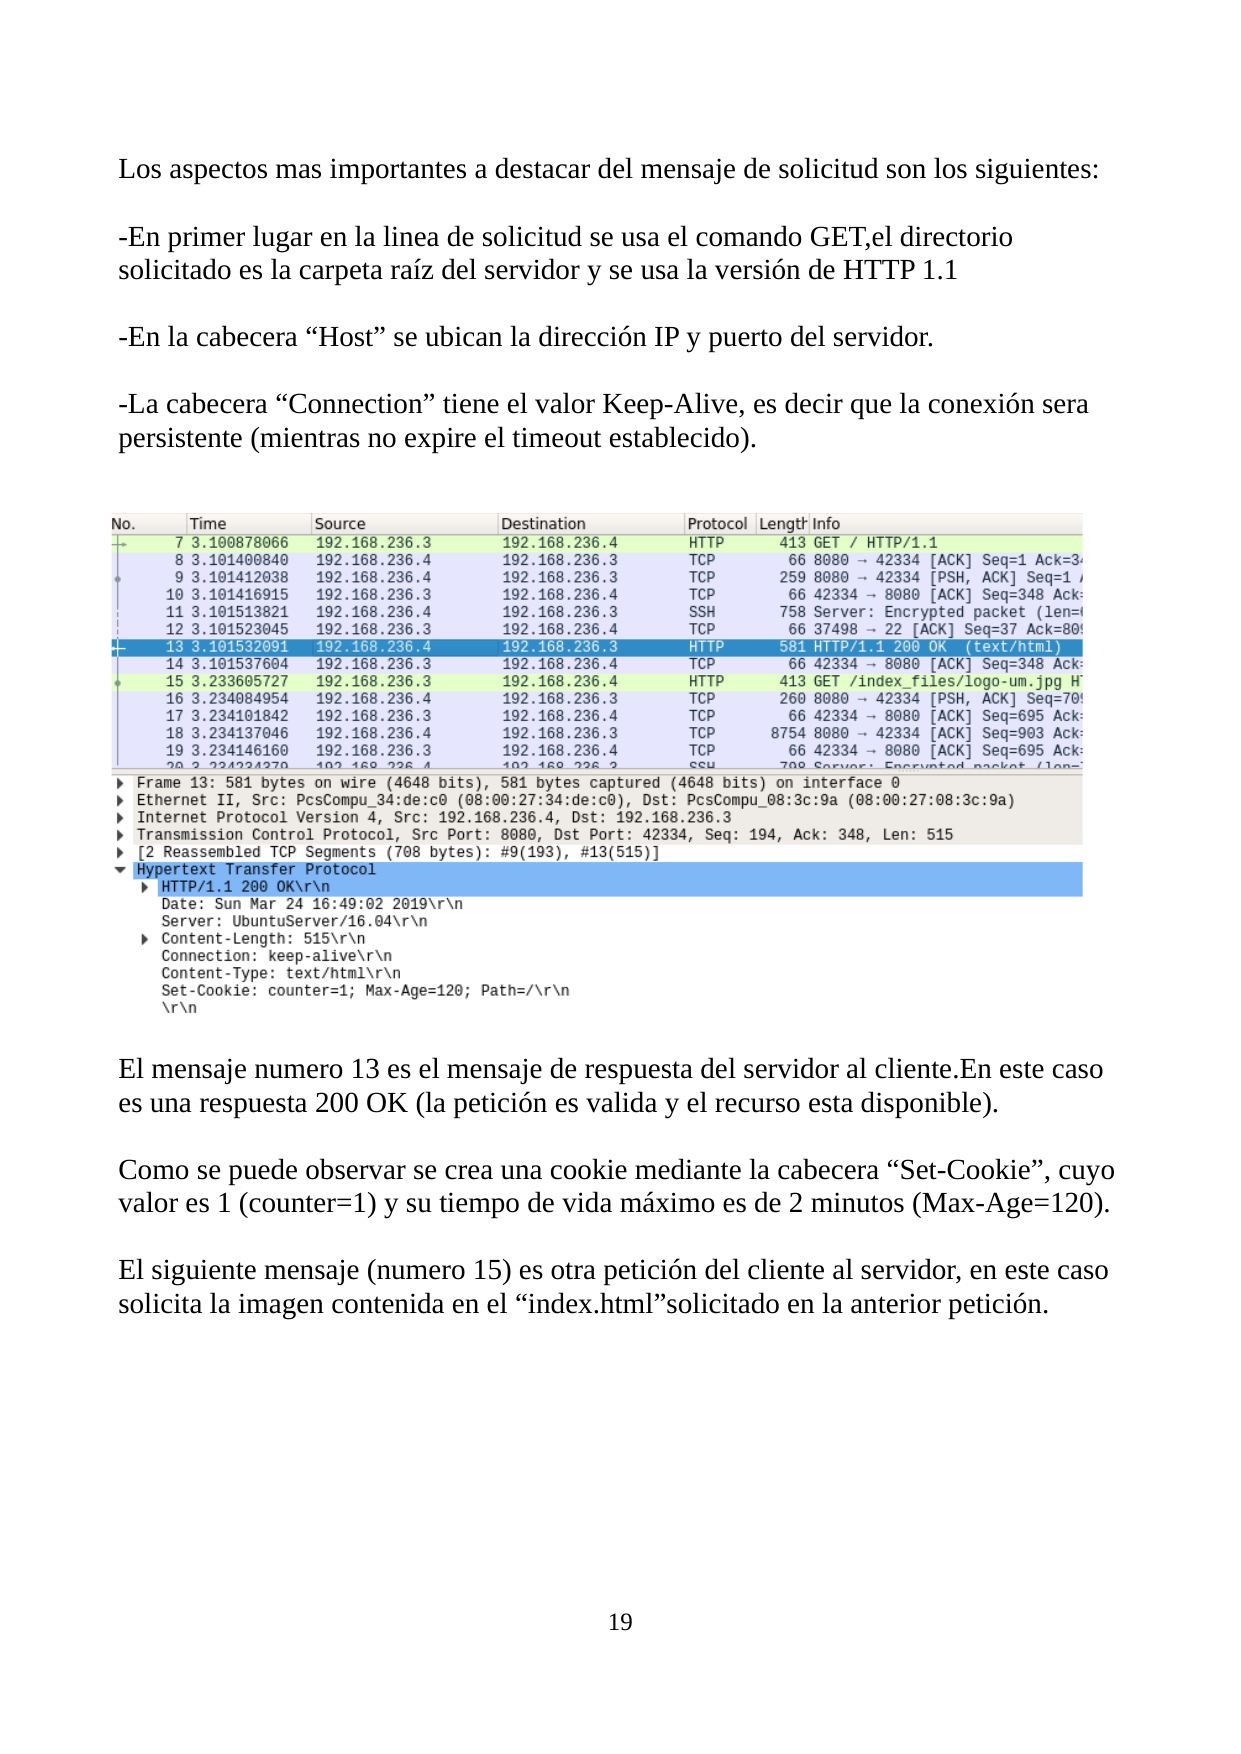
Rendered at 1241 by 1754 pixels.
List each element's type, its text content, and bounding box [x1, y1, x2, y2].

text -En la cabecera “Host” se ubican la dirección IP y puerto del servidor. [118, 319, 1122, 353]
text -La cabecera “Connection” tiene el valor Keep-Alive, es decir que la conexión sera persistente (mientras no expire el timeout establecido). [118, 386, 1122, 453]
text Los aspectos mas importantes a destacar del mensaje de solicitud son los siguientes: [118, 152, 1122, 185]
text El mensaje numero 13 es el mensaje de respuesta del servidor al cliente.En este caso es una respuesta 200 OK (la petición es valida y el recurso esta disponible). [118, 1051, 1122, 1118]
picture [111, 513, 1083, 1018]
text Como se puede observar se crea una cookie mediante la cabecera “Set-Cookie”, cuyo valor es 1 (counter=1) y su tiempo de vida máximo es de 2 minutos (Max-Age=120). [118, 1152, 1122, 1219]
text -En primer lugar en la linea de solicitud se usa el comando GET,el directorio solicitado es la carpeta raíz del servidor y se usa la versión de HTTP 1.1 [118, 219, 1122, 286]
text El siguiente mensaje (numero 15) es otra petición del cliente al servidor, en este caso solicita la imagen contenida en el “index.html”solicitado en la anterior petición. [118, 1252, 1122, 1319]
